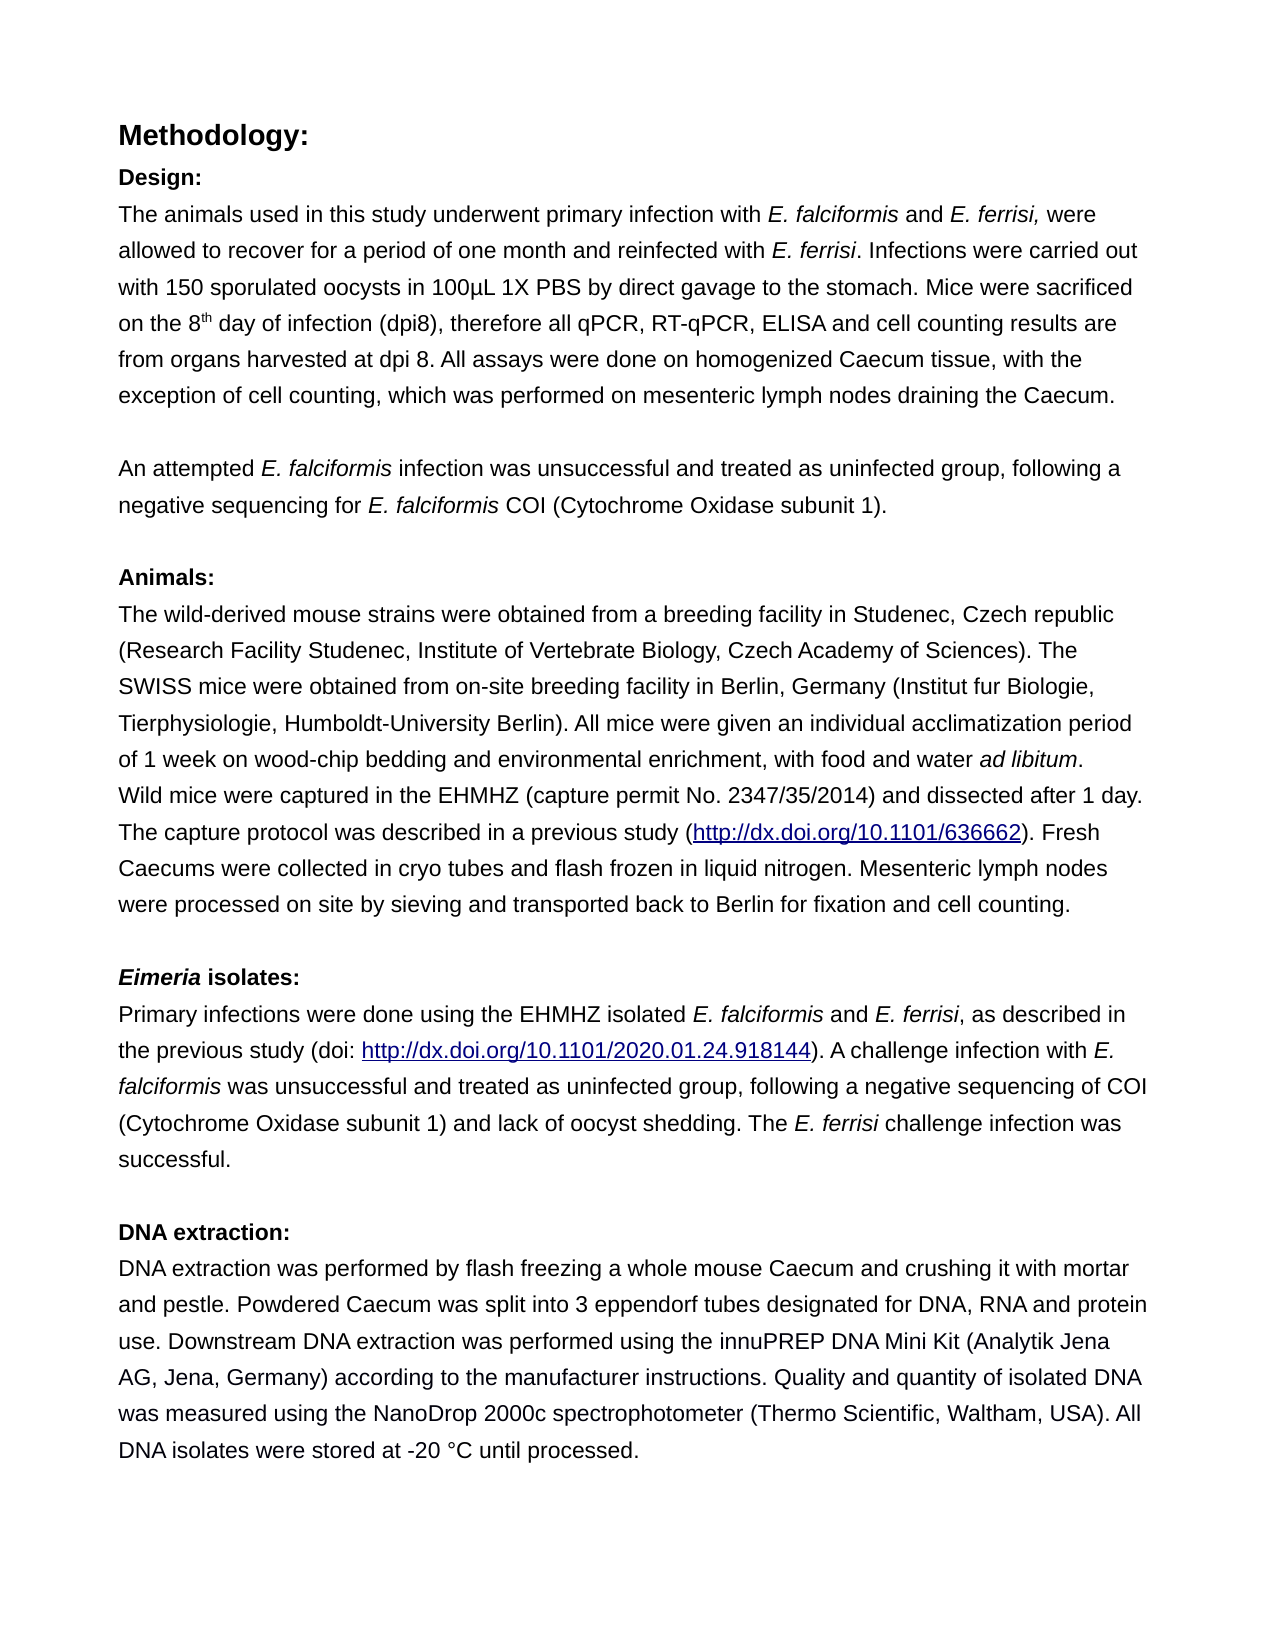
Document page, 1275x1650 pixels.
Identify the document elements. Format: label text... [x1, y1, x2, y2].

text An attempted E. falciformis infection was unsuccessful and treated as uninfected group, following a negative sequencing for E. falciformis COI (Cytochrome Oxidase subunit 1). [118, 455, 1157, 518]
text DNA extraction: [118, 1219, 1157, 1245]
text The wild-derived mouse strains were obtained from a breeding facility in Studenec, Czech republic (Research Facility Studenec, Institute of Vertebrate Biology, Czech Academy of Sciences). The SWISS mice were obtained from on-site breeding facility in Berlin, Germany (Institut fur Biologie, Tierphysiologie, Humboldt-University Berlin). All mice were given an individual acclimatization period of 1 week on wood-chip bedding and environmental enrichment, with food and water ad libitum. [118, 601, 1157, 772]
text Primary infections were done using the EHMHZ isolated E. falciformis and E. ferrisi, as described in the previous study (doi: http://dx.doi.org/10.1101/2020.01.24.918144). A challenge infection with E. falciformis was unsuccessful and treated as uninfected group, following a negative sequencing of COI (Cytochrome Oxidase subunit 1) and lack of oocyst shedding. The E. ferrisi challenge infection was successful. [118, 1001, 1157, 1172]
text Animals: [118, 564, 1157, 591]
text DNA extraction was performed by flash freezing a whole mouse Caecum and crushing it with mortar and pestle. Powdered Caecum was split into 3 eppendorf tubes designated for DNA, RNA and protein use. Downstream DNA extraction was performed using the innuPREP DNA Mini Kit (Analytik Jena [118, 1255, 1157, 1354]
text AG, Jena, Germany) according to the manufacturer instructions. Quality and quantity of isolated DNA was measured using the NanoDrop 2000c spectrophotometer (Thermo Scientific, Waltham, USA). All DNA isolates were stored at -20 °C until processed. [118, 1364, 1157, 1463]
text Design: [118, 164, 1157, 191]
text Methodology: [118, 118, 1157, 152]
text The animals used in this study underwent primary infection with E. falciformis and E. ferrisi, were allowed to recover for a period of one month and reinfected with E. ferrisi. Infections were carried out with 150 sporulated oocysts in 100µL 1X PBS by direct gavage to the stomach. Mice were sacrificed on the 8th day of infection (dpi8), therefore all qPCR, RT-qPCR, ELISA and cell counting results are from organs harvested at dpi 8. All assays were done on homogenized Caecum tissue, with the exception of cell counting, which was performed on mesenteric lymph nodes draining the Caecum. [118, 201, 1157, 409]
text Wild mice were captured in the EHMHZ (capture permit No. 2347/35/2014) and dissected after 1 day. The capture protocol was described in a previous study (http://dx.doi.org/10.1101/636662). Fresh Caecums were collected in cryo tubes and flash frozen in liquid nitrogen. Mesenteric lymph nodes were processed on site by sieving and transported back to Berlin for fixation and cell counting. [118, 782, 1157, 918]
text Eimeria isolates: [118, 964, 1157, 991]
